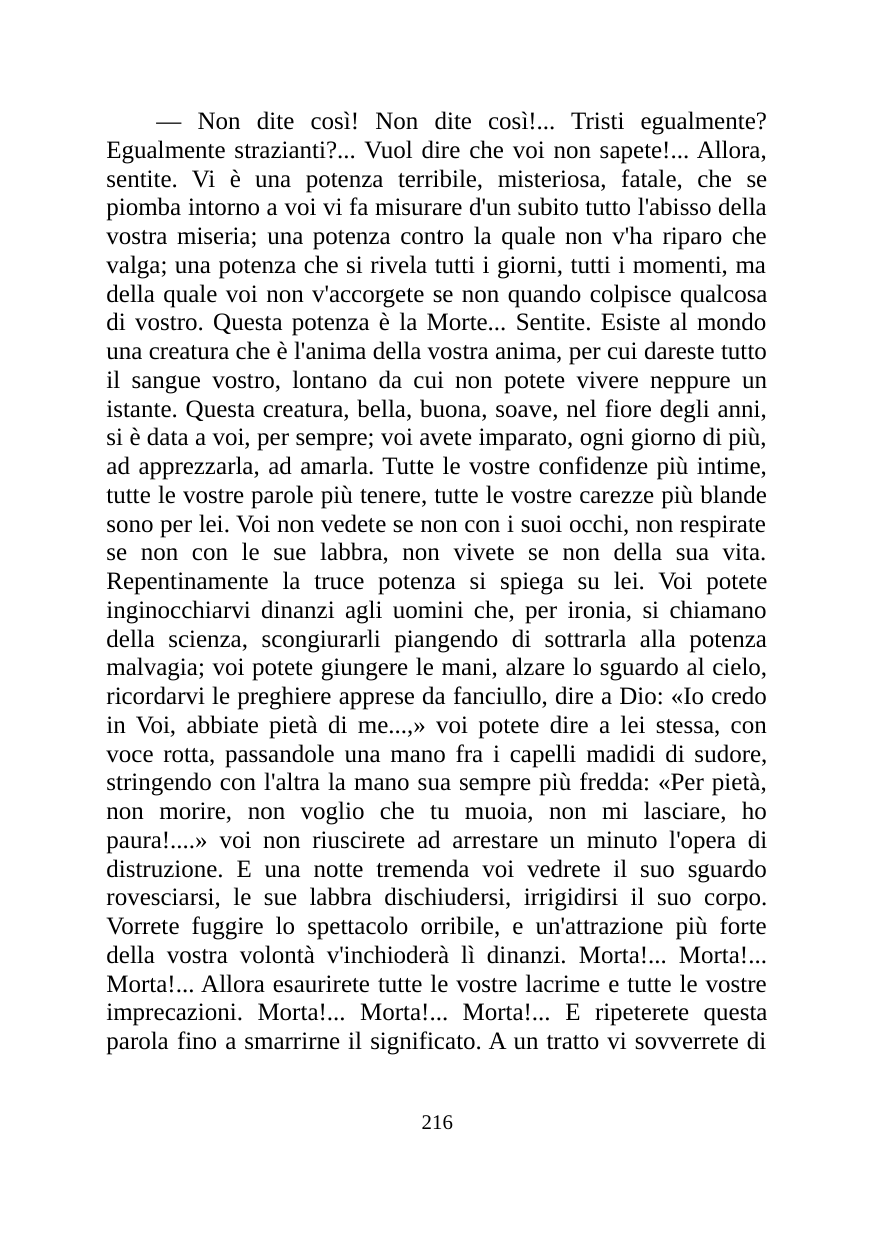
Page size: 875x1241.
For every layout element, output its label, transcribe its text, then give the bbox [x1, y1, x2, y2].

text ― Non dite così! Non dite così!... Tristi egualmente? Egualmente strazianti?... Vuol dire che voi non sapete!... Allora, sentite. Vi è una potenza terribile, misteriosa, fatale, che se piomba intorno a voi vi fa misurare d'un subito tutto l'abisso della vostra miseria; una potenza contro la quale non v'ha riparo che valga; una potenza che si rivela tutti i giorni, tutti i momenti, ma della quale voi non v'accorgete se non quando colpisce qualcosa di vostro. Questa potenza è la Morte... Sentite. Esiste al mondo una creatura che è l'anima della vostra anima, per cui dareste tutto il sangue vostro, lontano da cui non potete vivere neppure un istante. Questa creatura, bella, buona, soave, nel fiore degli anni, si è data a voi, per sempre; voi avete imparato, ogni giorno di più, ad apprezzarla, ad amarla. Tutte le vostre confidenze più intime, tutte le vostre parole più tenere, tutte le vostre carezze più blande sono per lei. Voi non vedete se non con i suoi occhi, non respirate se non con le sue labbra, non vivete se non della sua vita. Repentinamente la truce potenza si spiega su lei. Voi potete inginocchiarvi dinanzi agli uomini che, per ironia, si chiamano della scienza, scongiurarli piangendo di sottrarla alla potenza malvagia; voi potete giungere le mani, alzare lo sguardo al cielo, ricordarvi le preghiere apprese da fanciullo, dire a Dio: «Io credo in Voi, abbiate pietà di me...,» voi potete dire a lei stessa, con voce rotta, passandole una mano fra i capelli madidi di sudore, stringendo con l'altra la mano sua sempre più fredda: «Per pietà, non morire, non voglio che tu muoia, non mi lasciare, ho paura!....» voi non riuscirete ad arrestare un minuto l'opera di distruzione. E una notte tremenda voi vedrete il suo sguardo rovesciarsi, le sue labbra dischiudersi, irrigidirsi il suo corpo. Vorrete fuggire lo spettacolo orribile, e un'attrazione più forte della vostra volontà v'inchioderà lì dinanzi. Morta!... Morta!... Morta!... Allora esaurirete tutte le vostre lacrime e tutte le vostre imprecazioni. Morta!... Morta!... Morta!... E ripeterete questa parola fino a smarrirne il significato. A un tratto vi sovverrete di [106, 106, 768, 1055]
